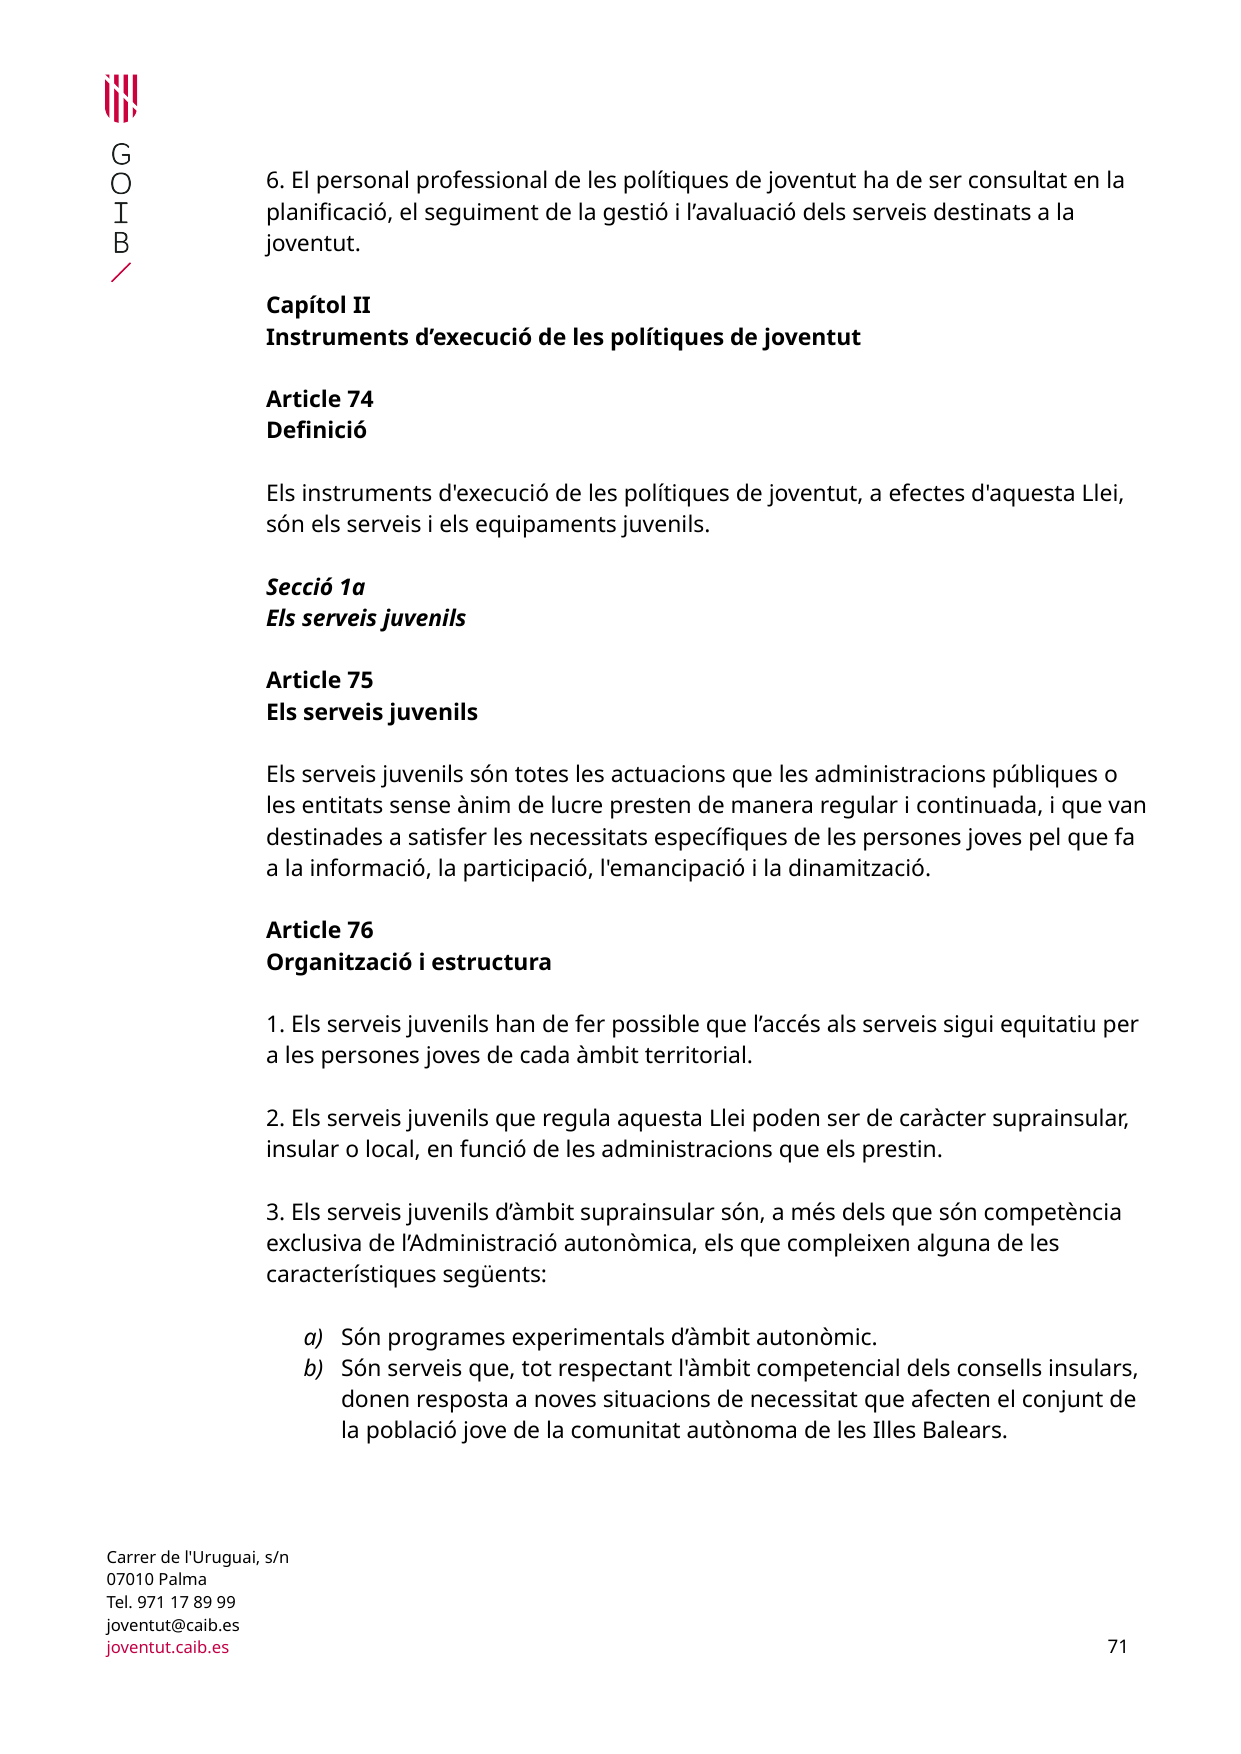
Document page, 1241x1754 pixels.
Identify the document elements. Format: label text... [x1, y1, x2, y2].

list Els instruments d'execució de les polítiques de joventut, a efectes d'aquesta Llei, són els serveis i els equipaments juvenils. [266, 477, 1152, 539]
text Capítol II [266, 289, 1152, 320]
text 6. El personal professional de les polítiques de joventut ha de ser consultat en la planificació, el seguiment de la gestió i l’avaluació dels serveis destinats a la joventut. [266, 164, 1152, 258]
text Article 74 [266, 383, 1152, 414]
text 2. Els serveis juvenils que regula aquesta Llei poden ser de caràcter suprainsular, insular o local, en funció de les administracions que els prestin. [266, 1102, 1152, 1164]
list Secció 1a [266, 570, 1152, 602]
list Organització i estructura [266, 945, 1152, 977]
list Els serveis juvenils [266, 602, 1152, 633]
text Definició [266, 414, 1152, 445]
list Són programes experimentals d’àmbit autonòmic. [303, 1320, 1152, 1352]
text 3. Els serveis juvenils d’àmbit suprainsular són, a més dels que són competència exclusiva de l’Administració autonòmica, els que compleixen alguna de les característiques següents: [266, 1195, 1152, 1289]
list Article 75 [266, 664, 1152, 695]
list Els serveis juvenils [266, 695, 1152, 727]
picture [76, 51, 166, 313]
list Article 76 [266, 914, 1152, 945]
text 1. Els serveis juvenils han de fer possible que l’accés als serveis sigui equitatiu per a les persones joves de cada àmbit territorial. [266, 1008, 1152, 1070]
list Són serveis que, tot respectant l'àmbit competencial dels consells insulars, donen resposta a noves situacions de necessitat que afecten el conjunt de la població jove de la comunitat autònoma de les Illes Balears. [303, 1352, 1152, 1445]
text Instruments d’execució de les polítiques de joventut [266, 320, 1152, 352]
list Els serveis juvenils són totes les actuacions que les administracions públiques o les entitats sense ànim de lucre presten de manera regular i continuada, i que van destinades a satisfer les necessitats específiques de les persones joves pel que fa a la informació, la participació, l'emancipació i la dinamització. [266, 758, 1152, 883]
